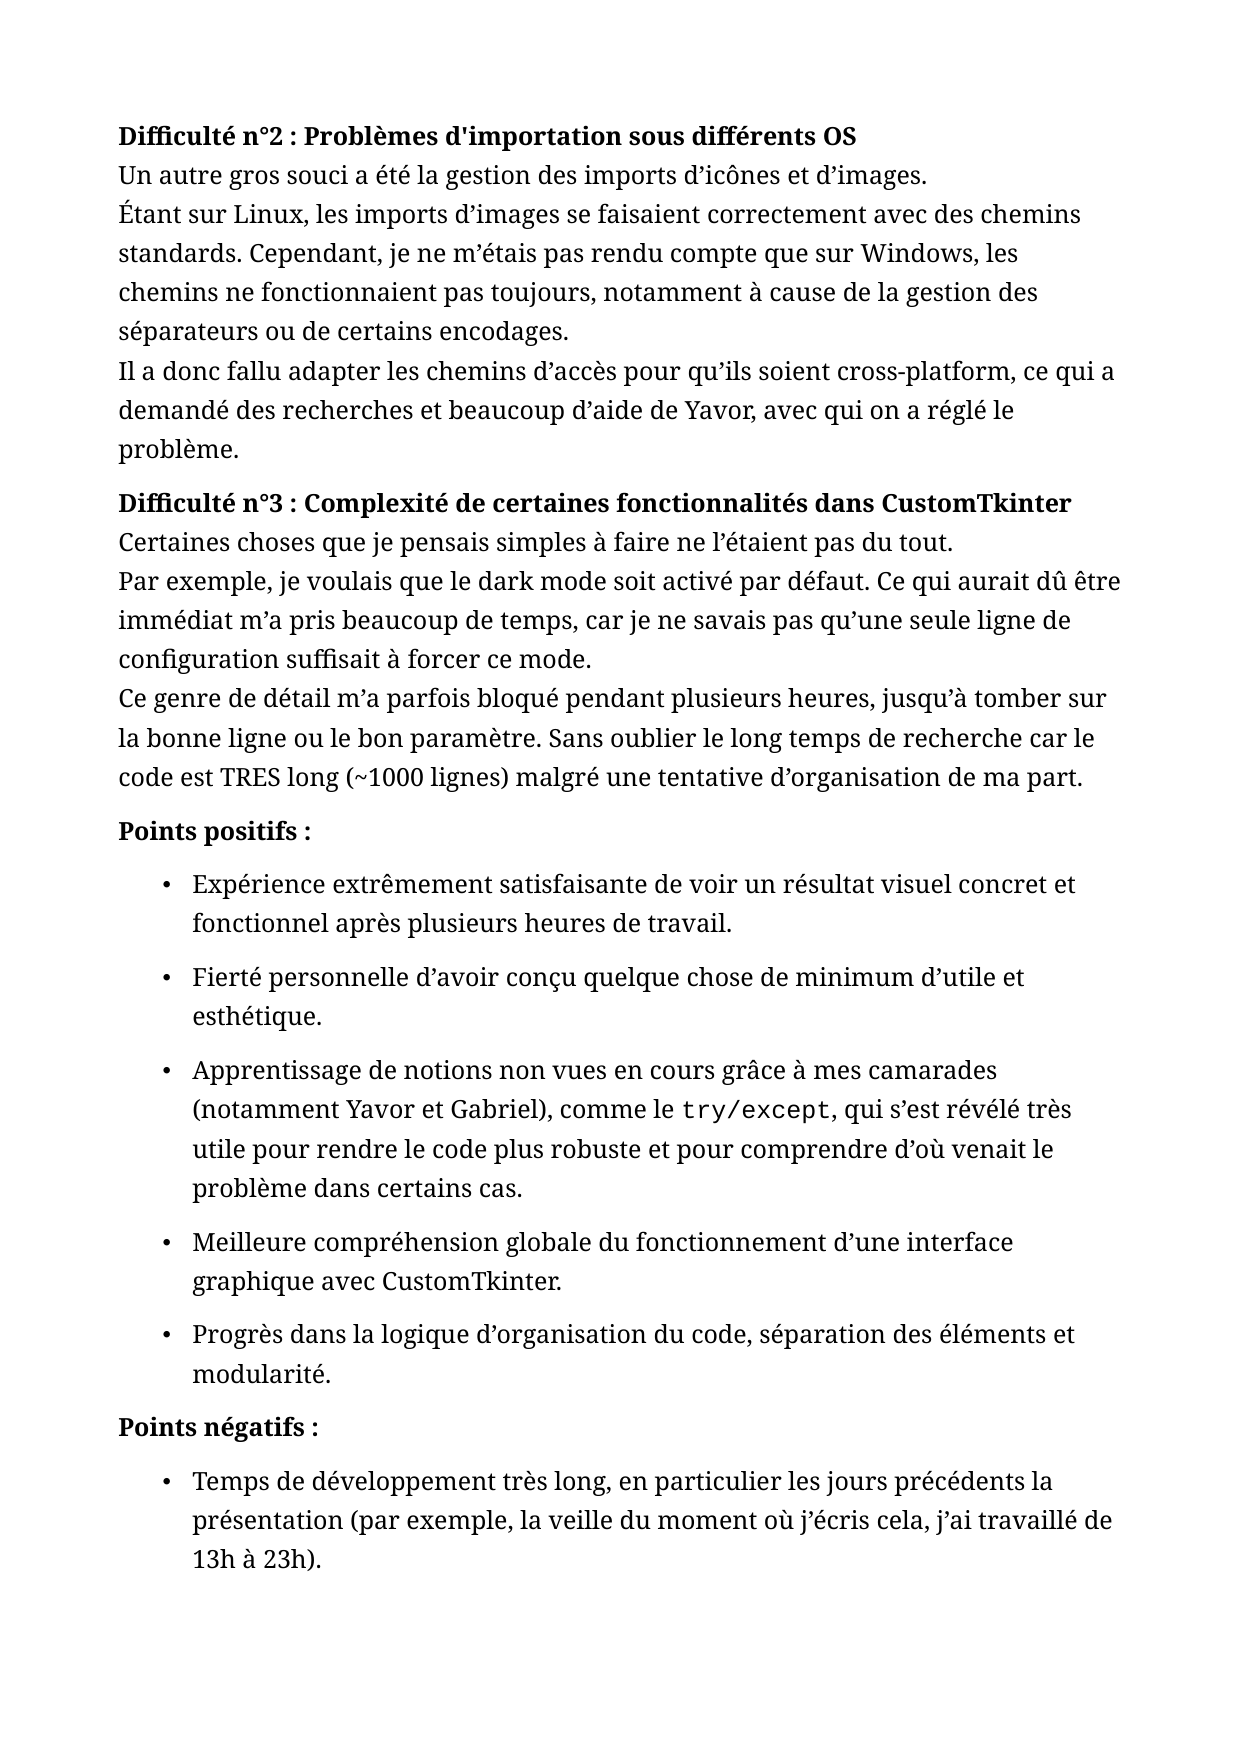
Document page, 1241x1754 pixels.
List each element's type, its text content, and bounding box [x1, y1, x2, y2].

list Temps de développement très long, en particulier les jours précédents la présentation (par exemple, la veille du moment où j’écris cela, j’ai travaillé de 13h à 23h). [162, 1464, 1122, 1576]
list Progrès dans la logique d’organisation du code, séparation des éléments et modularité. [162, 1317, 1122, 1390]
list Meilleure compréhension globale du fonctionnement d’une interface graphique avec CustomTkinter. [162, 1224, 1122, 1297]
text Points négatifs : [118, 1410, 1122, 1444]
list Apprentissage de notions non vues en cours grâce à mes camarades (notamment Yavor et Gabriel), comme le try/except, qui s’est révélé très utile pour rendre le code plus robuste et pour comprendre d’où venait le problème dans certains cas. [162, 1053, 1122, 1204]
text Difficulté n°2 : Problèmes d'importation sous différents OS Un autre gros souci a été la gestion des imports d’icônes et d’images. Étant sur Linux, les imports d’images se faisaient correctement avec des chemins standards. Cependant, je ne m’étais pas rendu compte que sur Windows, les chemins ne fonctionnaient pas toujours, notamment à cause de la gestion des séparateurs ou de certains encodages. Il a donc fallu adapter les chemins d’accès pour qu’ils soient cross-platform, ce qui a demandé des recherches et beaucoup d’aide de Yavor, avec qui on a réglé le problème. [118, 118, 1122, 466]
list Expérience extrêmement satisfaisante de voir un résultat visuel concret et fonctionnel après plusieurs heures de travail. [162, 867, 1122, 940]
list Fierté personnelle d’avoir conçu quelque chose de minimum d’utile et esthétique. [162, 960, 1122, 1033]
text Points positifs : [118, 813, 1122, 847]
text Difficulté n°3 : Complexité de certaines fonctionnalités dans CustomTkinter Certaines choses que je pensais simples à faire ne l’étaient pas du tout. Par exemple, je voulais que le dark mode soit activé par défaut. Ce qui aurait dû être immédiat m’a pris beaucoup de temps, car je ne savais pas qu’une seule ligne de configuration suffisait à forcer ce mode. Ce genre de détail m’a parfois bloqué pendant plusieurs heures, jusqu’à tomber sur la bonne ligne ou le bon paramètre. Sans oublier le long temps de recherche car le code est TRES long (~1000 lignes) malgré une tentative d’organisation de ma part. [118, 485, 1122, 793]
